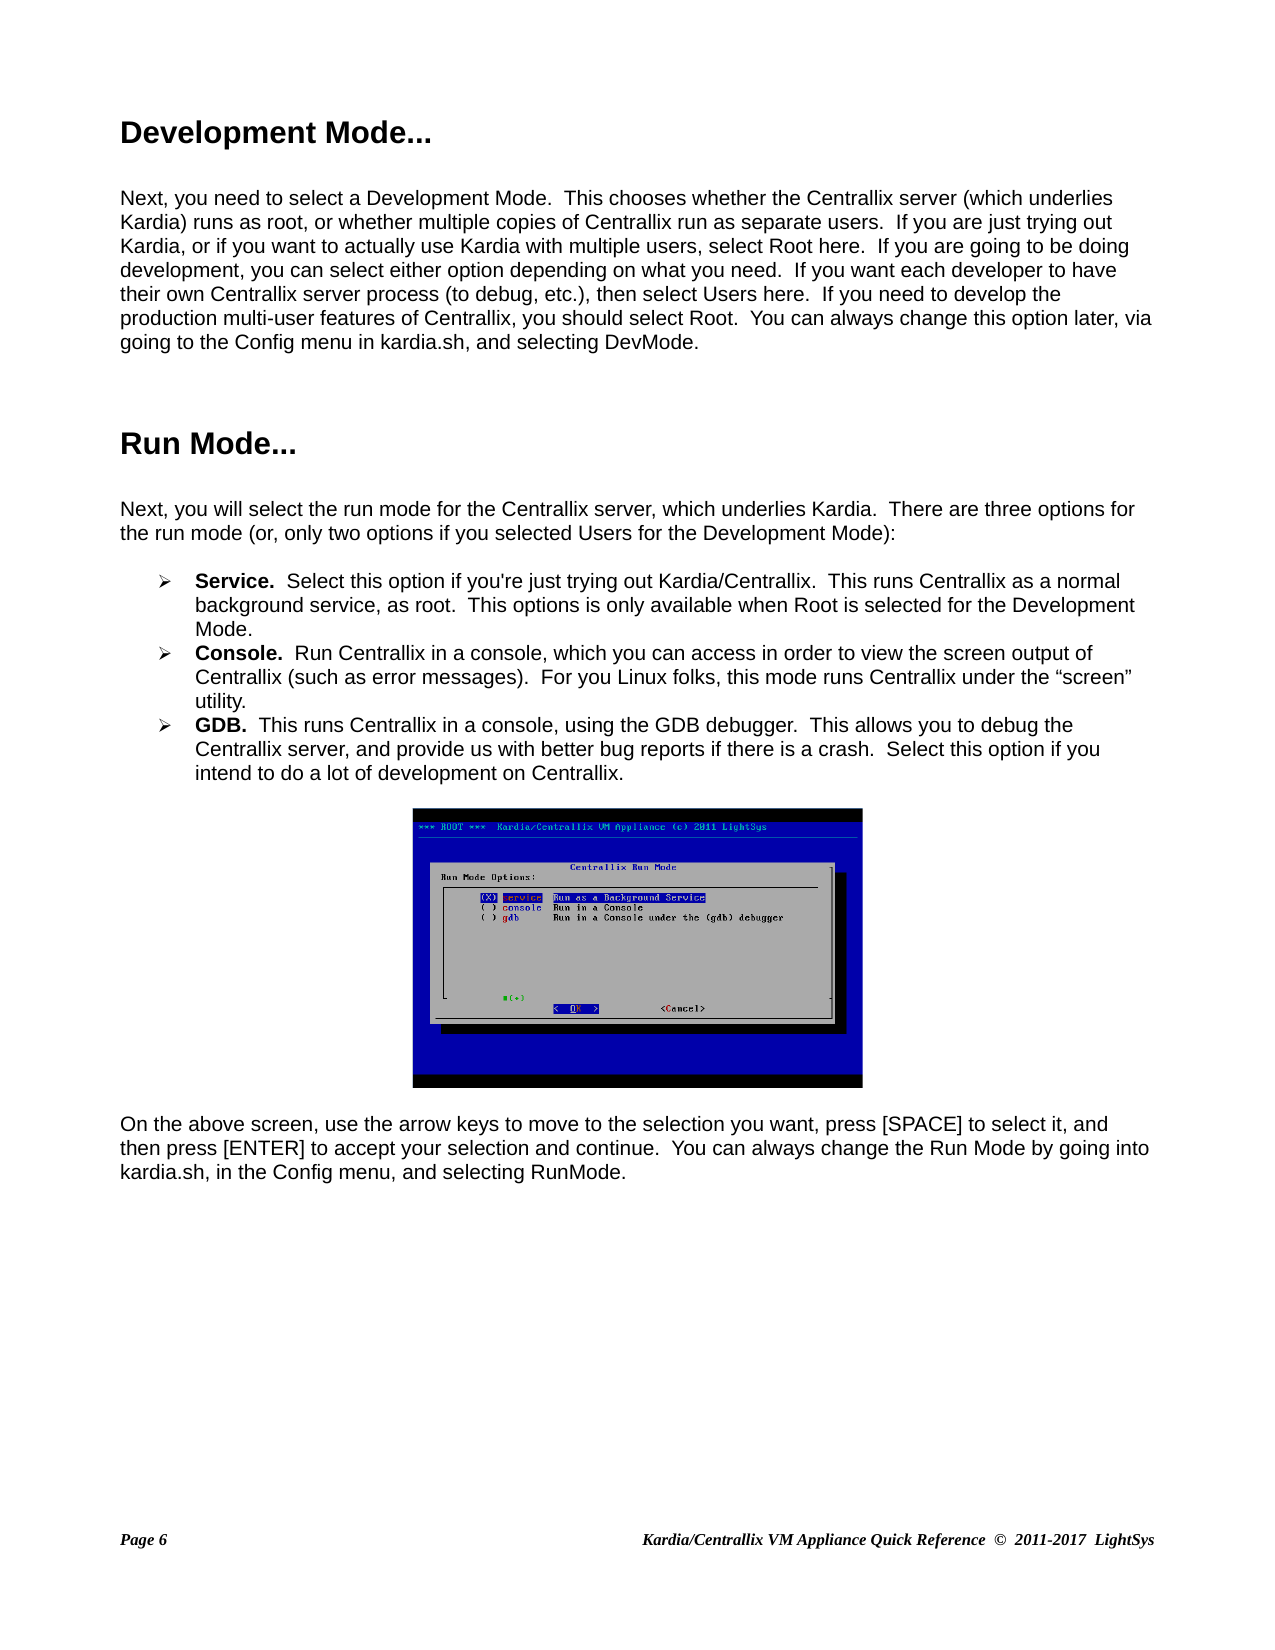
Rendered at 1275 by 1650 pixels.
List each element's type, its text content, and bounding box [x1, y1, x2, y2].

text Next, you will select the run mode for the Centrallix server, which underlies Kardia. There are three options for the run mode (or, only two options if you selected Users for the Development Mode): [120, 497, 1155, 545]
list Console. Run Centrallix in a console, which you can access in order to view the screen output of Centrallix (such as error messages). For you Linux folks, this mode runs Centrallix under the “screen” utility. [157, 641, 1155, 713]
text Development Mode... [120, 114, 1155, 150]
list GDB. This runs Centrallix in a console, using the GDB debugger. This allows you to debug the Centrallix server, and provide us with better bug reports if there is a crash. Select this option if you intend to do a lot of development on Centrallix. [157, 713, 1155, 785]
text On the above screen, use the arrow keys to move to the selection you want, press [SPACE] to select it, and then press [ENTER] to accept your selection and continue. You can always change the Run Mode by going into kardia.sh, in the Config menu, and selecting RunMode. [120, 1112, 1155, 1183]
text Next, you need to select a Development Mode. This chooses whether the Centrallix server (which underlies Kardia) runs as root, or whether multiple copies of Centrallix run as separate users. If you are just trying out Kardia, or if you want to actually use Kardia with multiple users, select Root here. If you are going to be doing development, you can select either option depending on what you need. If you want each developer to have their own Centrallix server process (to debug, etc.), then select Users here. If you need to develop the production multi-user features of Centrallix, you should select Root. You can always change this option later, via going to the Config menu in kardia.sh, and selecting DevMode. [120, 186, 1155, 353]
list Service. Select this option if you're just trying out Kardia/Centrallix. This runs Centrallix as a normal background service, as root. This options is only available when Root is selected for the Development Mode. [157, 569, 1155, 641]
text Run Mode... [120, 425, 1155, 461]
picture [412, 808, 863, 1088]
